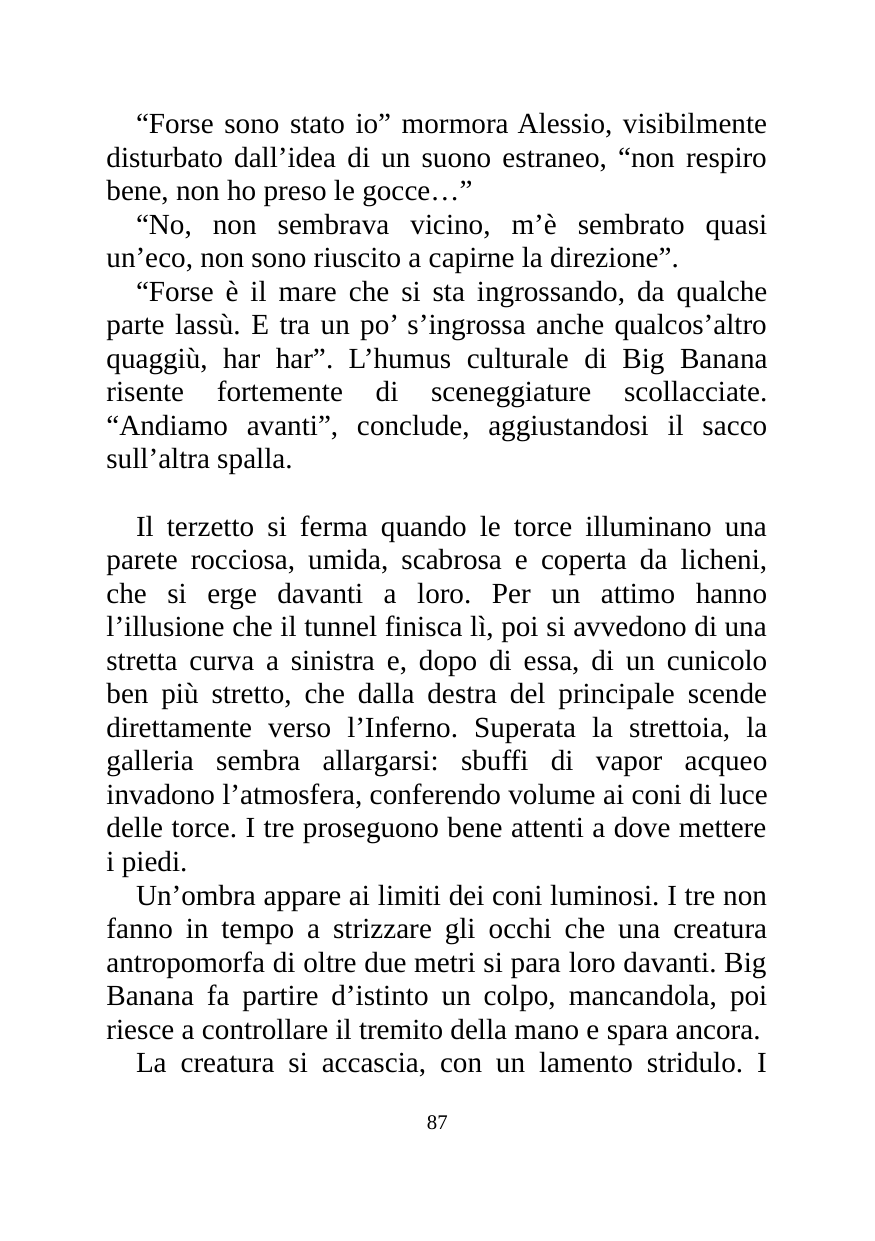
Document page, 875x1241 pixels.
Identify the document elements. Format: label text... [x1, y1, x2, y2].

text La creatura si accascia, con un lamento stridulo. I [106, 1045, 768, 1079]
text “Forse è il mare che si sta ingrossando, da qualche parte lassù. E tra un po’ s’ingrossa anche qualcos’altro quaggiù, har har”. L’humus culturale di Big Banana risente fortemente di sceneggiature scollacciate. “Andiamo avanti”, conclude, aggiustandosi il sacco sull’altra spalla. [106, 274, 768, 475]
text Il terzetto si ferma quando le torce illuminano una parete rocciosa, umida, scabrosa e coperta da licheni, che si erge davanti a loro. Per un attimo hanno l’illusione che il tunnel finisca lì, poi si avvedono di una stretta curva a sinistra e, dopo di essa, di un cunicolo ben più stretto, che dalla destra del principale scende direttamente verso l’Inferno. Superata la strettoia, la galleria sembra allargarsi: sbuffi di vapor acqueo invadono l’atmosfera, conferendo volume ai coni di luce delle torce. I tre proseguono bene attenti a dove mettere i piedi. [106, 509, 768, 878]
text “Forse sono stato io” mormora Alessio, visibilmente disturbato dall’idea di un suono estraneo, “non respiro bene, non ho preso le gocce…” [106, 106, 768, 207]
text Un’ombra appare ai limiti dei coni luminosi. I tre non fanno in tempo a strizzare gli occhi che una creatura antropomorfa di oltre due metri si para loro davanti. Big Banana fa partire d’istinto un colpo, mancandola, poi riesce a controllare il tremito della mano e spara ancora. [106, 878, 768, 1045]
text “No, non sembrava vicino, m’è sembrato quasi un’eco, non sono riuscito a capirne la direzione”. [106, 207, 768, 274]
